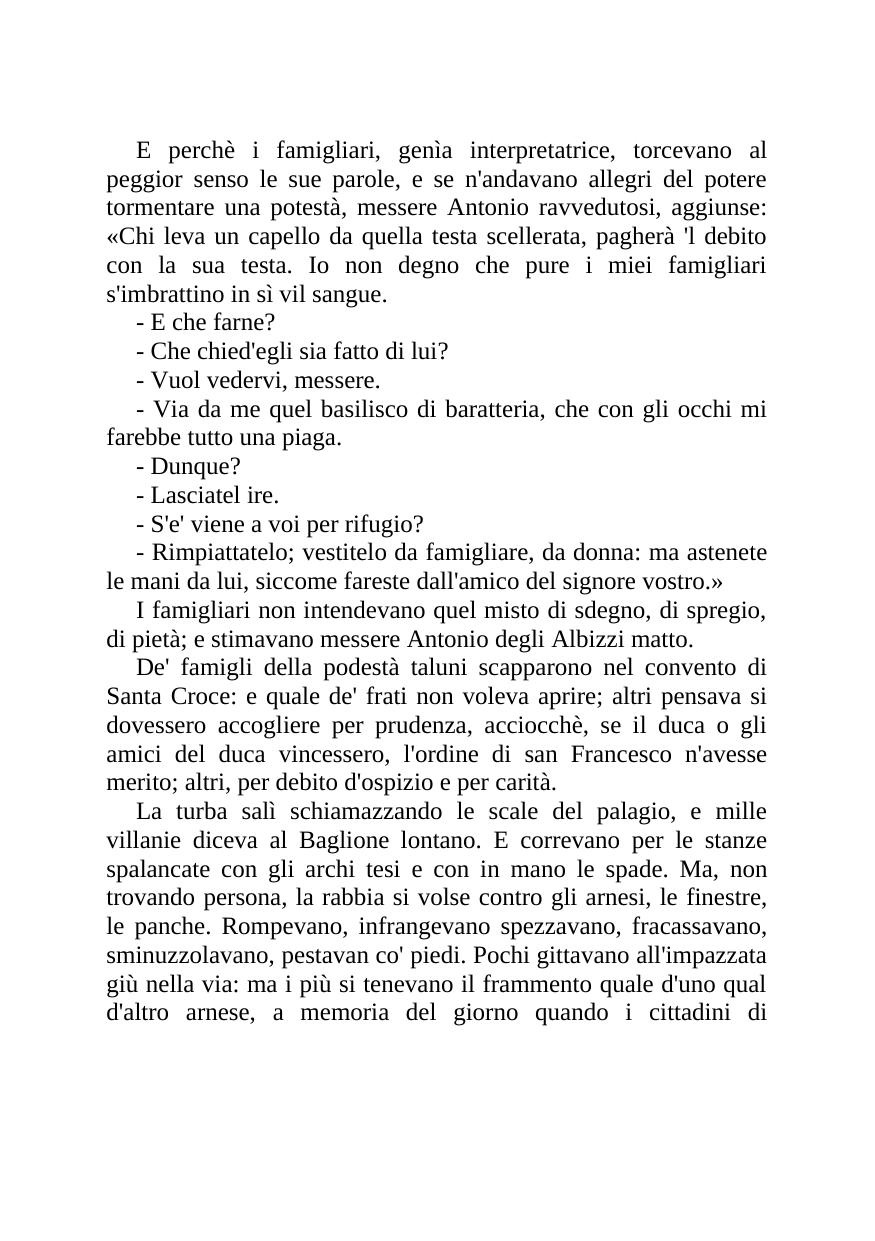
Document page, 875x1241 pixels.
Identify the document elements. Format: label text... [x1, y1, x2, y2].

text E perchè i famigliari, genìa interpretatrice, torcevano al peggior senso le sue parole, e se n'andavano allegri del potere tormentare una potestà, messere Antonio ravvedutosi, aggiunse: «Chi leva un capello da quella testa scellerata, pagherà 'l debito con la sua testa. Io non degno che pure i miei famigliari s'imbrattino in sì vil sangue. [106, 135, 768, 307]
text De' famigli della podestà taluni scapparono nel convento di Santa Croce: e quale de' frati non voleva aprire; altri pensava si dovessero accogliere per prudenza, acciocchè, se il duca o gli amici del duca vincessero, l'ordine di san Francesco n'avesse merito; altri, per debito d'ospizio e per carità. [106, 652, 768, 796]
text - Vuol vedervi, messere. [106, 365, 768, 394]
text La turba salì schiamazzando le scale del palagio, e mille villanie diceva al Baglione lontano. E correvano per le stanze spalancate con gli archi tesi e con in mano le spade. Ma, non trovando persona, la rabbia si volse contro gli arnesi, le finestre, le panche. Rompevano, infrangevano spezzavano, fracassavano, sminuzzolavano, pestavan co' piedi. Pochi gittavano all'impazzata giù nella via: ma i più si tenevano il frammento quale d'uno qual d'altro arnese, a memoria del giorno quando i cittadini di [106, 796, 768, 1026]
text - E che farne? [106, 307, 768, 336]
text - S'e' viene a voi per rifugio? [106, 509, 768, 537]
text - Rimpiattatelo; vestitelo da famigliare, da donna: ma astenete le mani da lui, siccome fareste dall'amico del signore vostro.» [106, 537, 768, 595]
text - Via da me quel basilisco di baratteria, che con gli occhi mi farebbe tutto una piaga. [106, 394, 768, 451]
text - Dunque? [106, 451, 768, 480]
text - Che chied'egli sia fatto di lui? [106, 336, 768, 365]
text - Lasciatel ire. [106, 480, 768, 509]
text I famigliari non intendevano quel misto di sdegno, di spregio, di pietà; e stimavano messere Antonio degli Albizzi matto. [106, 595, 768, 652]
